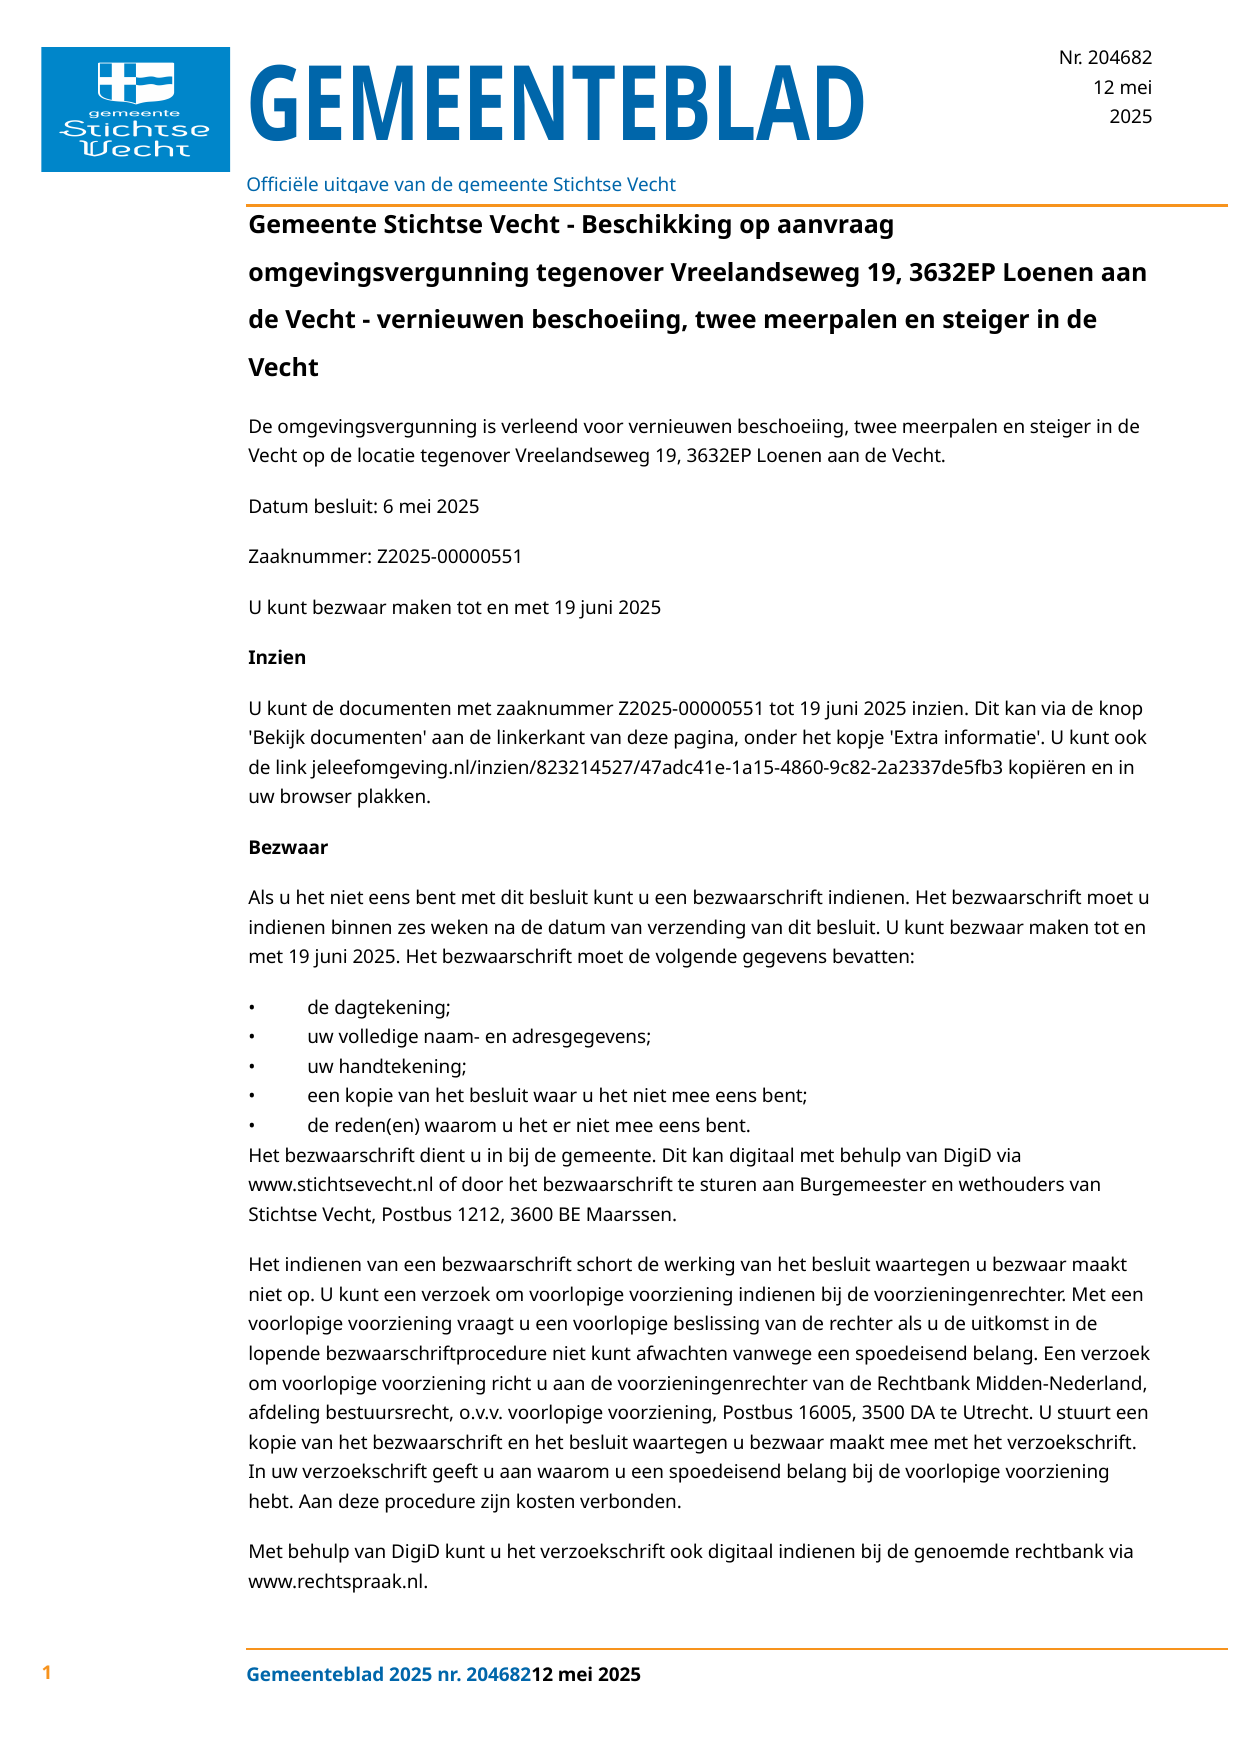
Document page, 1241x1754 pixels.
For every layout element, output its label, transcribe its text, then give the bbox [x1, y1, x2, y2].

text Gemeente Stichtse Vecht - Beschikking op aanvraag omgevingsvergunning tegenover Vreelandseweg 19, 3632EP Loenen aan de Vecht - vernieuwen beschoeiing, twee meerpalen en steiger in de Vecht [248, 207, 1152, 384]
picture [99, 63, 135, 101]
text Inzien [248, 644, 1152, 670]
text U kunt bezwaar maken tot en met 19 juni 2025 [248, 594, 1152, 620]
list de reden(en) waarom u het er niet mee eens bent. [248, 1112, 1152, 1138]
text De omgevingsvergunning is verleend voor vernieuwen beschoeiing, twee meerpalen en steiger in de Vecht op de locatie tegenover Vreelandseweg 19, 3632EP Loenen aan de Vecht. [248, 413, 1152, 468]
text Het bezwaarschrift dient u in bij de gemeente. Dit kan digitaal met behulp van DigiD via www.stichtsevecht.nl of door het bezwaarschrift te sturen aan Burgemeester en wethouders van Stichtse Vecht, Postbus 1212, 3600 BE Maarssen. [248, 1142, 1152, 1227]
text Zaaknummer: Z2025-00000551 [248, 543, 1152, 569]
list uw volledige naam- en adresgegevens; [248, 1023, 1152, 1049]
list een kopie van het besluit waar u het niet mee eens bent; [248, 1083, 1152, 1108]
text U kunt de documenten met zaaknummer Z2025-00000551 tot 19 juni 2025 inzien. Dit kan via de knop 'Bekijk documenten' aan de linkerkant van deze pagina, onder het kopje 'Extra informatie'. U kunt ook de link jeleefomgeving.nl/inzien/823214527/47adc41e-1a15-4860-9c82-2a2337de5fb3 kopiëren en in uw browser plakken. [248, 695, 1152, 809]
text Als u het niet eens bent met dit besluit kunt u een bezwaarschrift indienen. Het bezwaarschrift moet u indienen binnen zes weken na de datum van verzending van dit besluit. U kunt bezwaar maken tot en met 19 juni 2025. Het bezwaarschrift moet de volgende gegevens bevatten: [248, 884, 1152, 969]
list uw handtekening; [248, 1053, 1152, 1079]
text Het indienen van een bezwaarschrift schort de werking van het besluit waartegen u bezwaar maakt niet op. U kunt een verzoek om voorlopige voorziening indienen bij de voorzieningenrechter. Met een voorlopige voorziening vraagt u een voorlopige beslissing van de rechter als u de uitkomst in de lopende bezwaarschriftprocedure niet kunt afwachten vanwege een spoedeisend belang. Een verzoek om voorlopige voorziening richt u aan de voorzieningenrechter van de Rechtbank Midden-Nederland, afdeling bestuursrecht, o.v.v. voorlopige voorziening, Postbus 16005, 3500 DA te Utrecht. U stuurt een kopie van het bezwaarschrift en het besluit waartegen u bezwaar maakt mee met het verzoekschrift. In uw verzoekschrift geeft u aan waarom u een spoedeisend belang bij de voorlopige voorziening hebt. Aan deze procedure zijn kosten verbonden. [248, 1251, 1152, 1514]
text Datum besluit: 6 mei 2025 [248, 493, 1152, 519]
list de dagtekening; [248, 994, 1152, 1020]
text Bezwaar [248, 834, 1152, 860]
picture [137, 63, 174, 103]
text Met behulp van DigiD kunt u het verzoekschrift ook digitaal indienen bij de genoemde rechtbank via www.rechtspraak.nl. [248, 1538, 1152, 1594]
